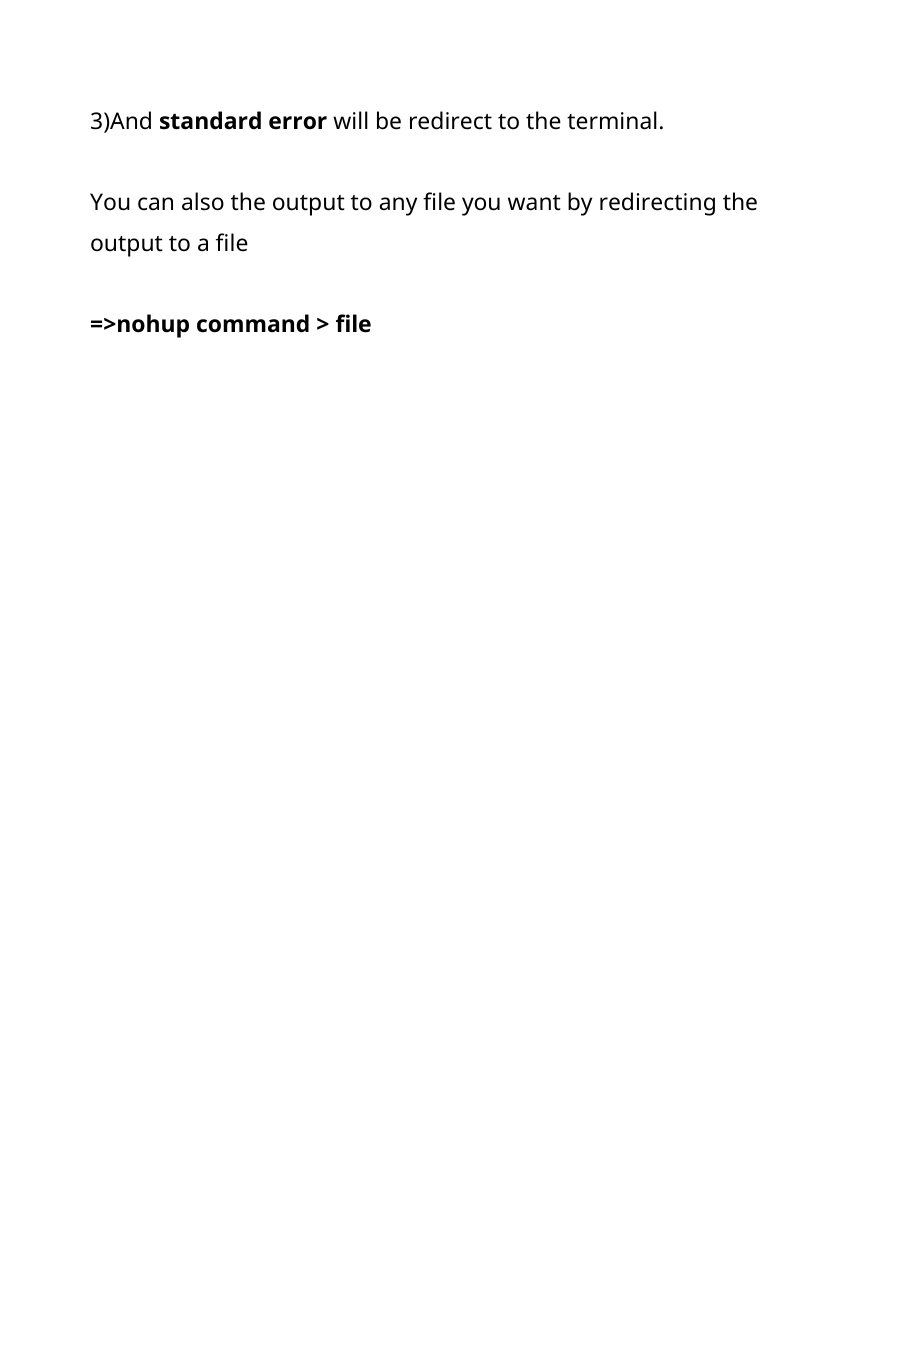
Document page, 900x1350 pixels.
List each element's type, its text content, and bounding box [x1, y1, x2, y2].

text =>nohup command > file [90, 308, 810, 339]
text You can also the output to any file you want by redirecting the output to a file [90, 186, 810, 258]
text 3)And standard error will be redirect to the terminal. [90, 105, 810, 136]
